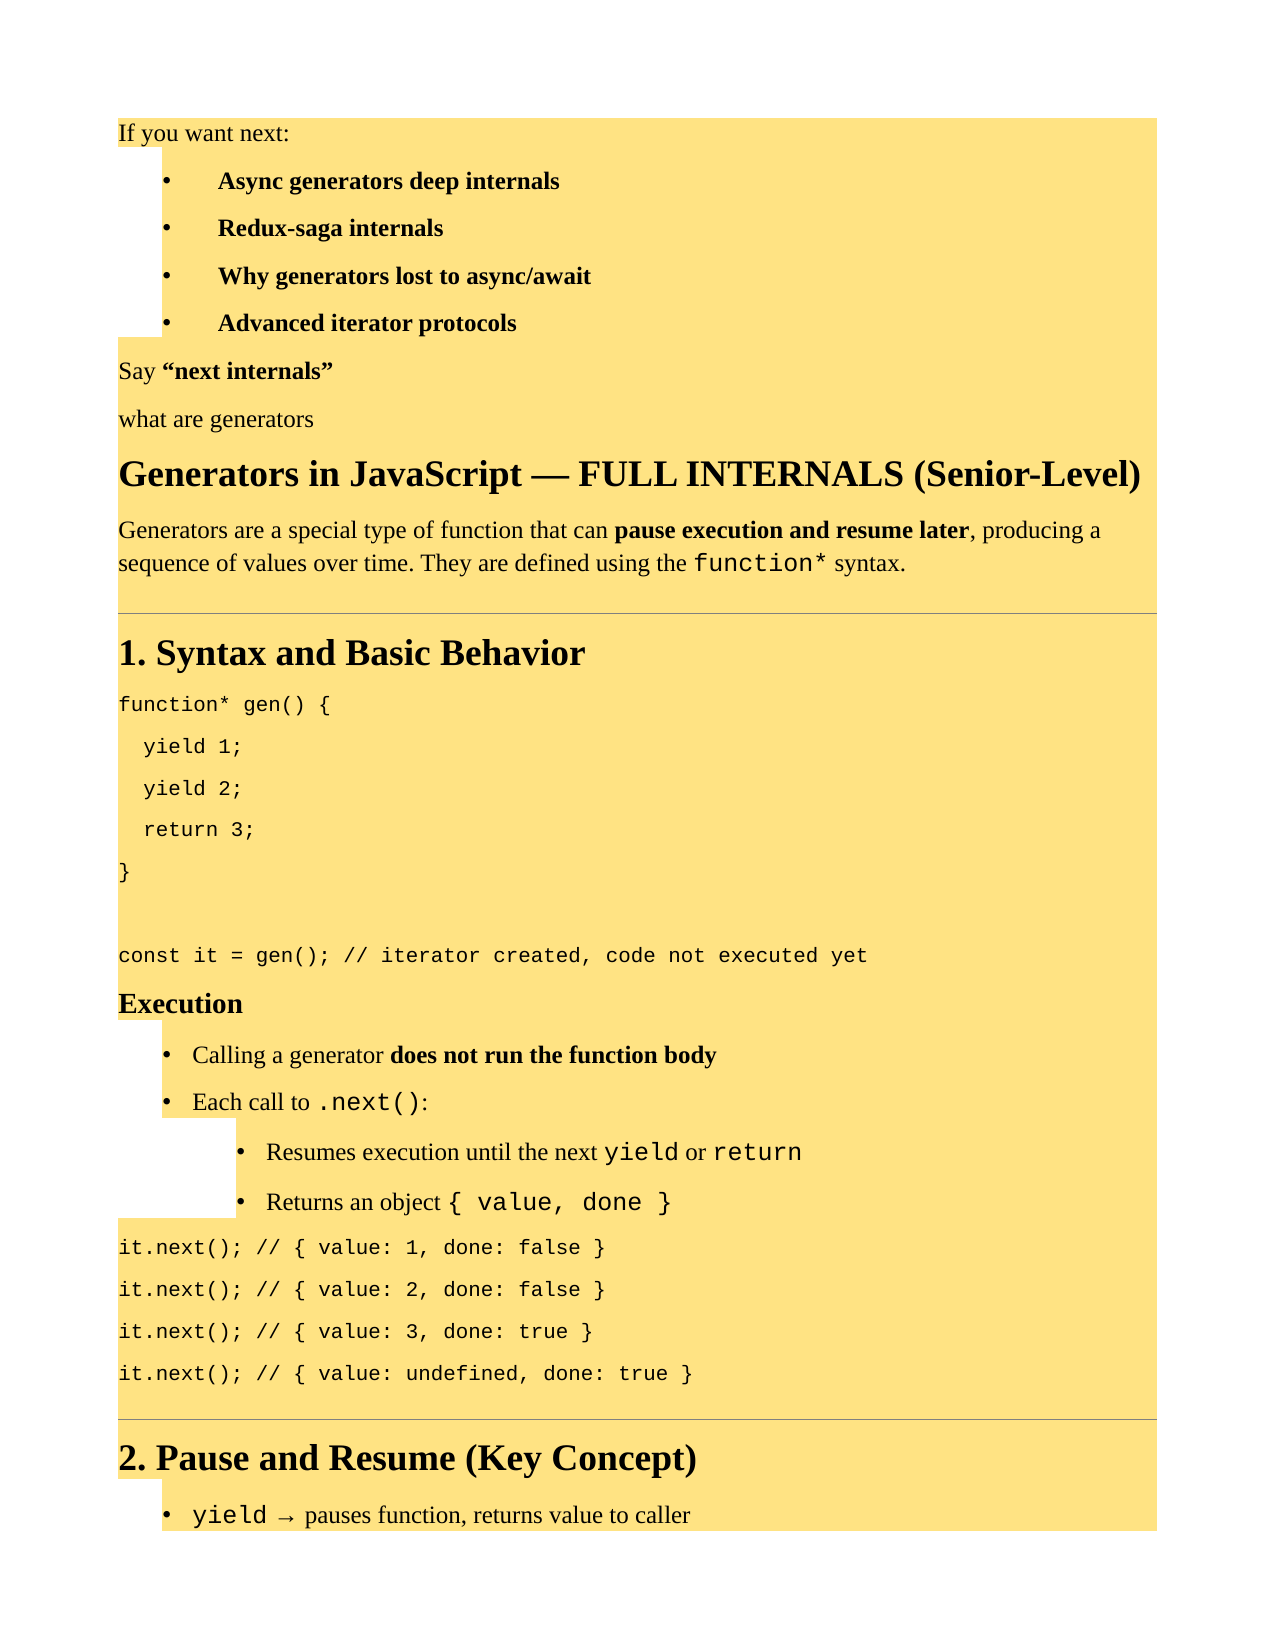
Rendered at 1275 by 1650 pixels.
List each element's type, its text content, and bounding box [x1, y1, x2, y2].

text it.next(); // { value: 1, done: false } [118, 1237, 1157, 1261]
text what are generators [118, 404, 1157, 432]
list Each call to .next(): [162, 1087, 1157, 1118]
text return 3; [118, 819, 1157, 843]
list 🔥 Advanced iterator protocols [162, 308, 1157, 337]
list Calling a generator does not run the function body [162, 1040, 1157, 1068]
subtitle 2. Pause and Resume (Key Concept) [118, 1436, 1157, 1479]
text Generators are a special type of function that can pause execution and resume later, producing a sequence of values over time. They are defined using the function* syntax. [118, 516, 1157, 579]
text yield 1; [118, 736, 1157, 759]
list Returns an object { value, done } [236, 1187, 1157, 1218]
list Resumes execution until the next yield or return [236, 1137, 1157, 1168]
subtitle 1. Syntax and Basic Behavior [118, 630, 1157, 673]
list 🔥 Redux-saga internals [162, 213, 1157, 242]
subtitle Execution [118, 987, 1157, 1020]
text const it = gen(); // iterator created, code not executed yet [118, 945, 1157, 968]
list 🔥 Async generators deep internals [162, 166, 1157, 194]
text Say “next internals” 🚀 [118, 356, 1157, 385]
text yield 2; [118, 778, 1157, 801]
text } [118, 861, 1157, 885]
subtitle Generators in JavaScript — FULL INTERNALS (Senior-Level) [118, 451, 1157, 494]
list yield → pauses function, returns value to caller [162, 1500, 1157, 1531]
text it.next(); // { value: 2, done: false } [118, 1279, 1157, 1303]
list 🔥 Why generators lost to async/await [162, 261, 1157, 290]
text it.next(); // { value: 3, done: true } [118, 1321, 1157, 1344]
text it.next(); // { value: undefined, done: true } [118, 1363, 1157, 1386]
text If you want next: [118, 118, 1157, 147]
text function* gen() { [118, 694, 1157, 718]
